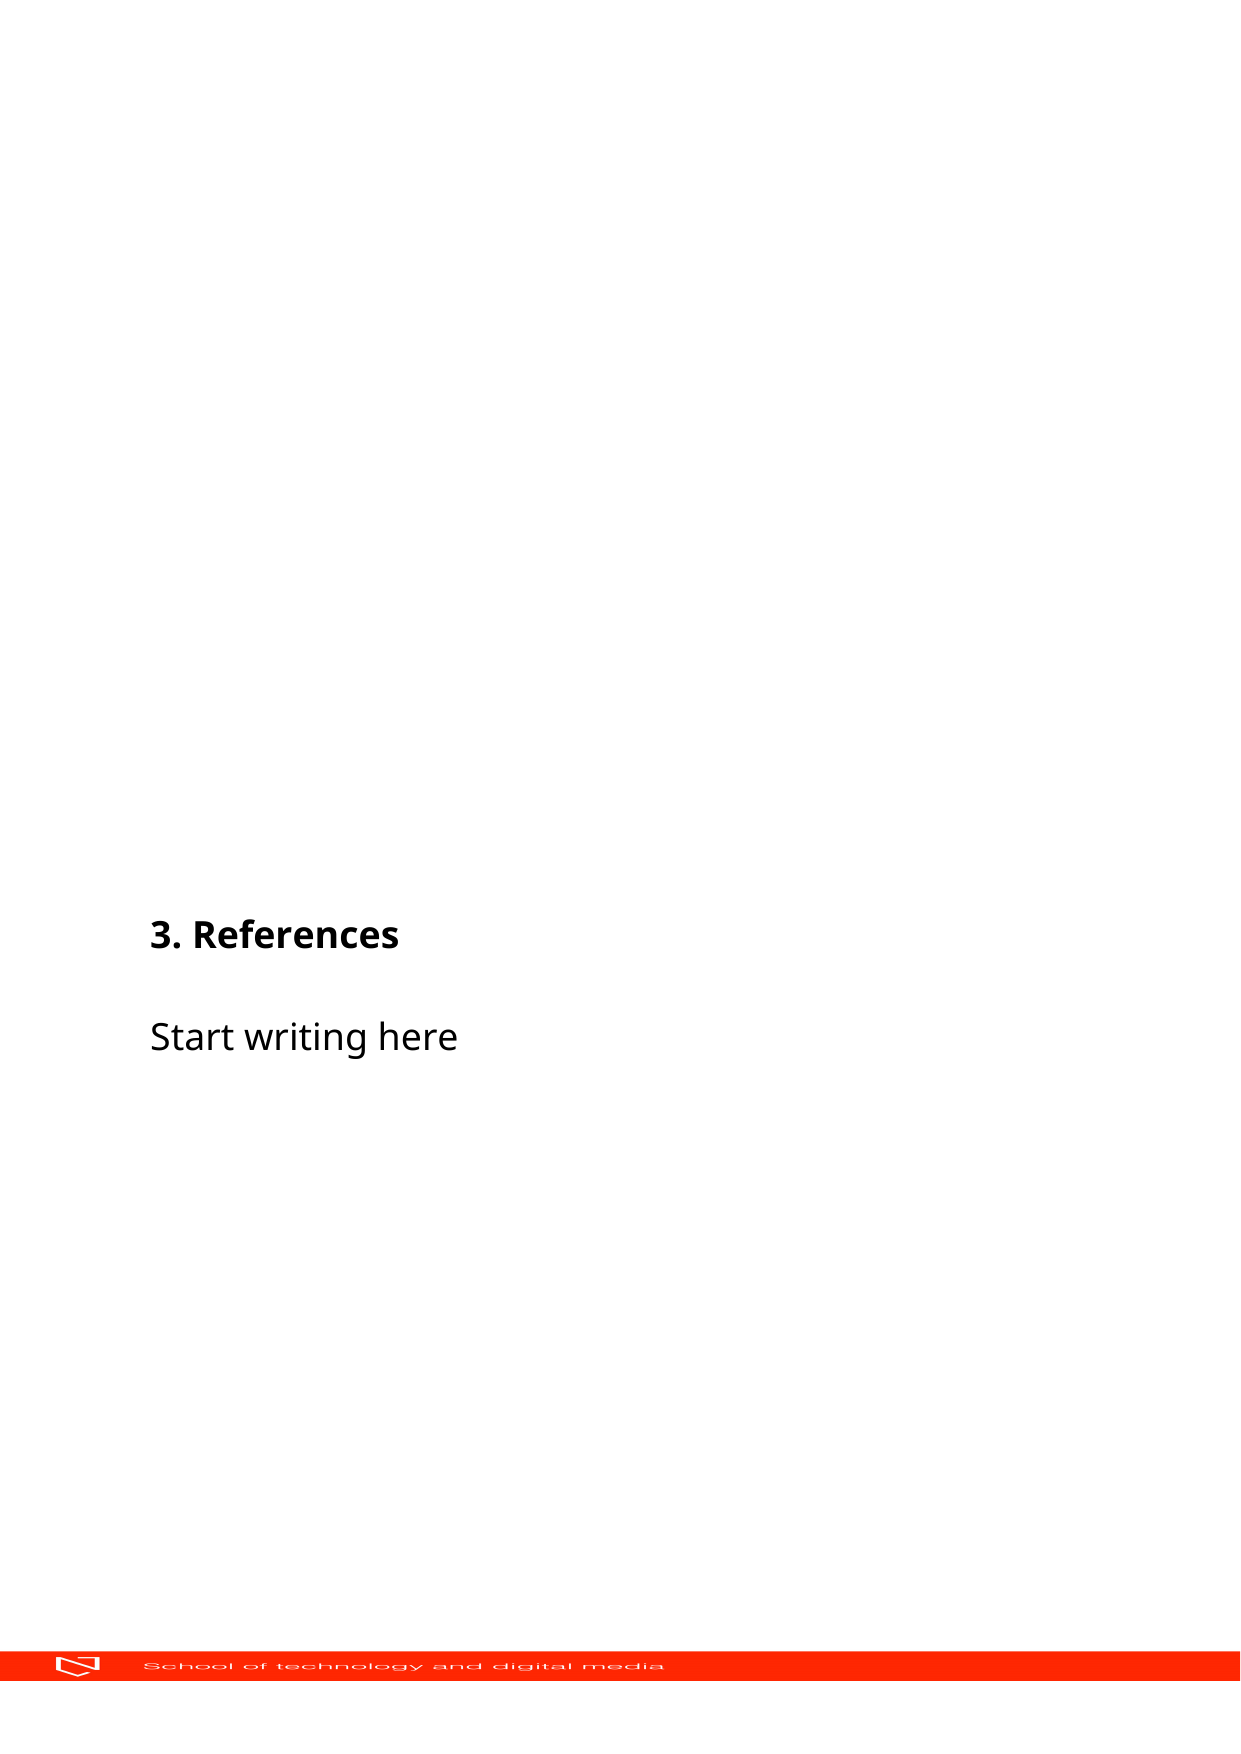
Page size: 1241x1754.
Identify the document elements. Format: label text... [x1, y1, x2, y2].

subtitle 3. References [150, 908, 1090, 959]
picture [0, 1649, 1241, 1681]
text Start writing here [150, 1010, 1090, 1061]
